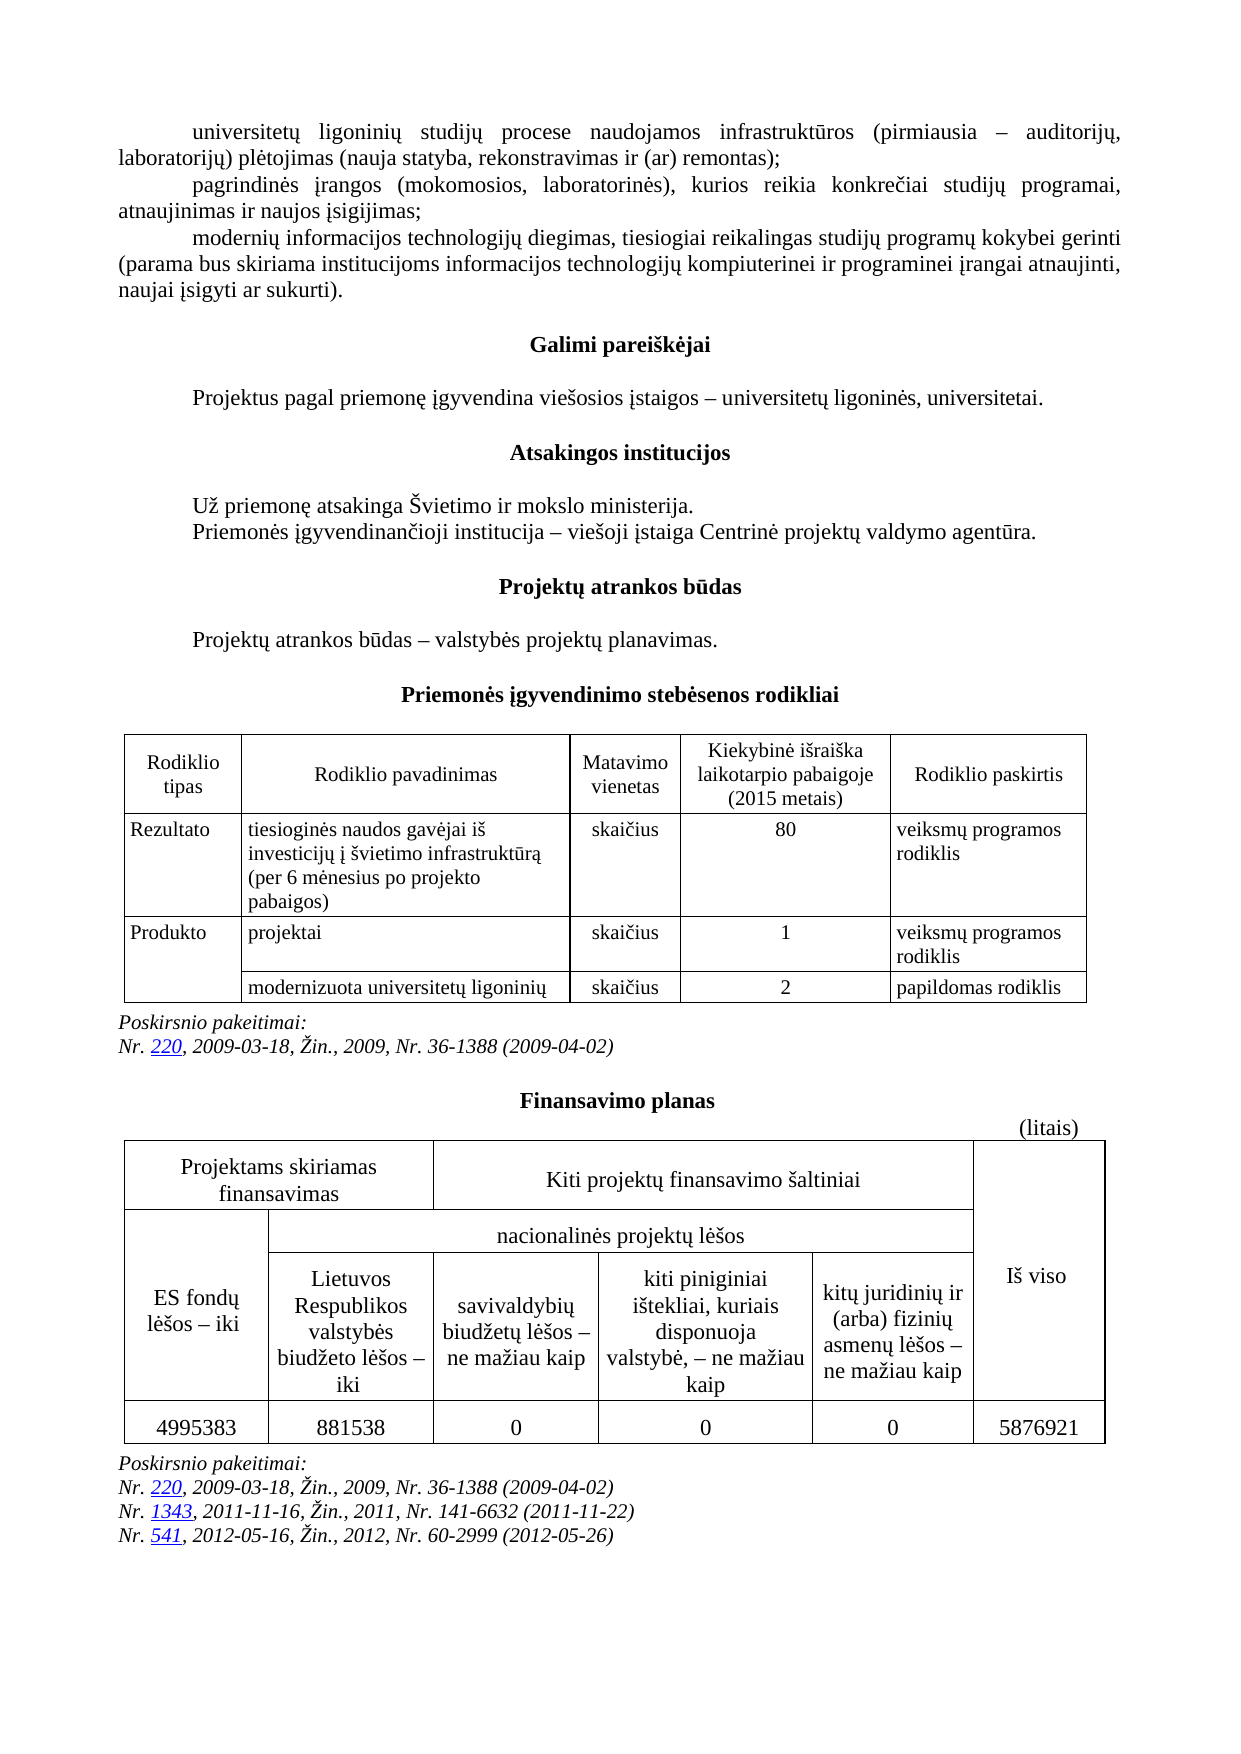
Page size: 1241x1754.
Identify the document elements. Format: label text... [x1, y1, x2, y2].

table_cell veiksmų programos rodiklis [891, 917, 1086, 971]
table_header Rodiklio pavadinimas [242, 735, 569, 813]
table_cell tiesioginės naudos gavėjai iš investicijų į švietimo infrastruktūrą (per 6 mėnesius po projekto pabaigos) [242, 814, 569, 916]
table_header Projektams skiriamas finansavimas [125, 1141, 433, 1209]
text Priemonės įgyvendinančioji institucija – viešoji įstaiga Centrinė projektų valdymo agentūra. [118, 518, 1122, 544]
text Už priemonę atsakinga Švietimo ir mokslo ministerija. [118, 492, 1122, 518]
text Nr. 1343, 2011-11-16, Žin., 2011, Nr. 141-6632 (2011-11-22) [118, 1499, 1122, 1523]
text Priemonės įgyvendinimo stebėsenos rodikliai [118, 681, 1122, 707]
table_cell Lietuvos Respublikos valstybės biudžeto lėšos – iki [269, 1253, 433, 1400]
table_cell savivaldybių biudžetų lėšos – ne mažiau kaip [434, 1253, 598, 1400]
table_cell ES fondų lėšos – iki [125, 1210, 268, 1400]
table_cell 881538 [269, 1401, 433, 1443]
table_cell 2 [681, 972, 890, 1002]
text modernių informacijos technologijų diegimas, tiesiogiai reikalingas studijų programų kokybei gerinti (parama bus skiriama institucijoms informacijos technologijų kompiuterinei ir programinei įrangai atnaujinti, naujai įsigyti ar sukurti). [118, 223, 1122, 303]
table_cell 1 [681, 917, 890, 971]
table_header Rodiklio tipas [125, 735, 241, 813]
table_cell kiti piniginiai ištekliai, kuriais disponuoja valstybė, – ne mažiau kaip [599, 1253, 812, 1400]
text Atsakingos institucijos [118, 439, 1122, 466]
text Projektų atrankos būdas – valstybės projektų planavimas. [118, 626, 1122, 652]
text Finansavimo planas [118, 1087, 1122, 1113]
text Nr. 220, 2009-03-18, Žin., 2009, Nr. 36-1388 (2009-04-02) [118, 1034, 1122, 1058]
table_header Iš viso [974, 1141, 1104, 1400]
table_cell projektai [242, 917, 569, 971]
table_cell skaičius [571, 917, 680, 971]
table_cell skaičius [571, 814, 680, 916]
text Poskirsnio pakeitimai: [118, 1010, 1122, 1034]
text (litais) [118, 1113, 1122, 1140]
text Nr. 220, 2009-03-18, Žin., 2009, Nr. 36-1388 (2009-04-02) [118, 1475, 1122, 1499]
table_cell 0 [813, 1401, 973, 1443]
table_cell 0 [434, 1401, 598, 1443]
table_cell 4995383 [125, 1401, 268, 1443]
text Projektus pagal priemonę įgyvendina viešosios įstaigos – universitetų ligoninės, universitetai. [118, 384, 1122, 410]
table_cell veiksmų programos rodiklis [891, 814, 1086, 916]
table_cell skaičius [571, 972, 680, 1002]
table_cell modernizuota universitetų ligoninių [242, 972, 569, 1002]
table_cell Rezultato [125, 814, 241, 916]
text Galimi pareiškėjai [118, 331, 1122, 358]
text Nr. 541, 2012-05-16, Žin., 2012, Nr. 60-2999 (2012-05-26) [118, 1523, 1122, 1547]
table_cell nacionalinės projektų lėšos [269, 1210, 973, 1252]
table_header Matavimo vienetas [571, 735, 680, 813]
text Projektų atrankos būdas [118, 573, 1122, 600]
text pagrindinės įrangos (mokomosios, laboratorinės), kurios reikia konkrečiai studijų programai, atnaujinimas ir naujos įsigijimas; [118, 171, 1122, 223]
table_header Kiekybinė išraiška laikotarpio pabaigoje (2015 metais) [681, 735, 890, 813]
table_cell 0 [599, 1401, 812, 1443]
table_header Rodiklio paskirtis [891, 735, 1086, 813]
table_cell Produkto [125, 917, 241, 1002]
text Poskirsnio pakeitimai: [118, 1451, 1122, 1475]
table_cell kitų juridinių ir (arba) fizinių asmenų lėšos – ne mažiau kaip [813, 1253, 973, 1400]
table_cell 80 [681, 814, 890, 916]
table_cell 5876921 [974, 1401, 1104, 1443]
table_header Kiti projektų finansavimo šaltiniai [434, 1141, 973, 1209]
text universitetų ligoninių studijų procese naudojamos infrastruktūros (pirmiausia – auditorijų, laboratorijų) plėtojimas (nauja statyba, rekonstravimas ir (ar) remontas); [118, 118, 1122, 171]
table_cell papildomas rodiklis [891, 972, 1086, 1002]
